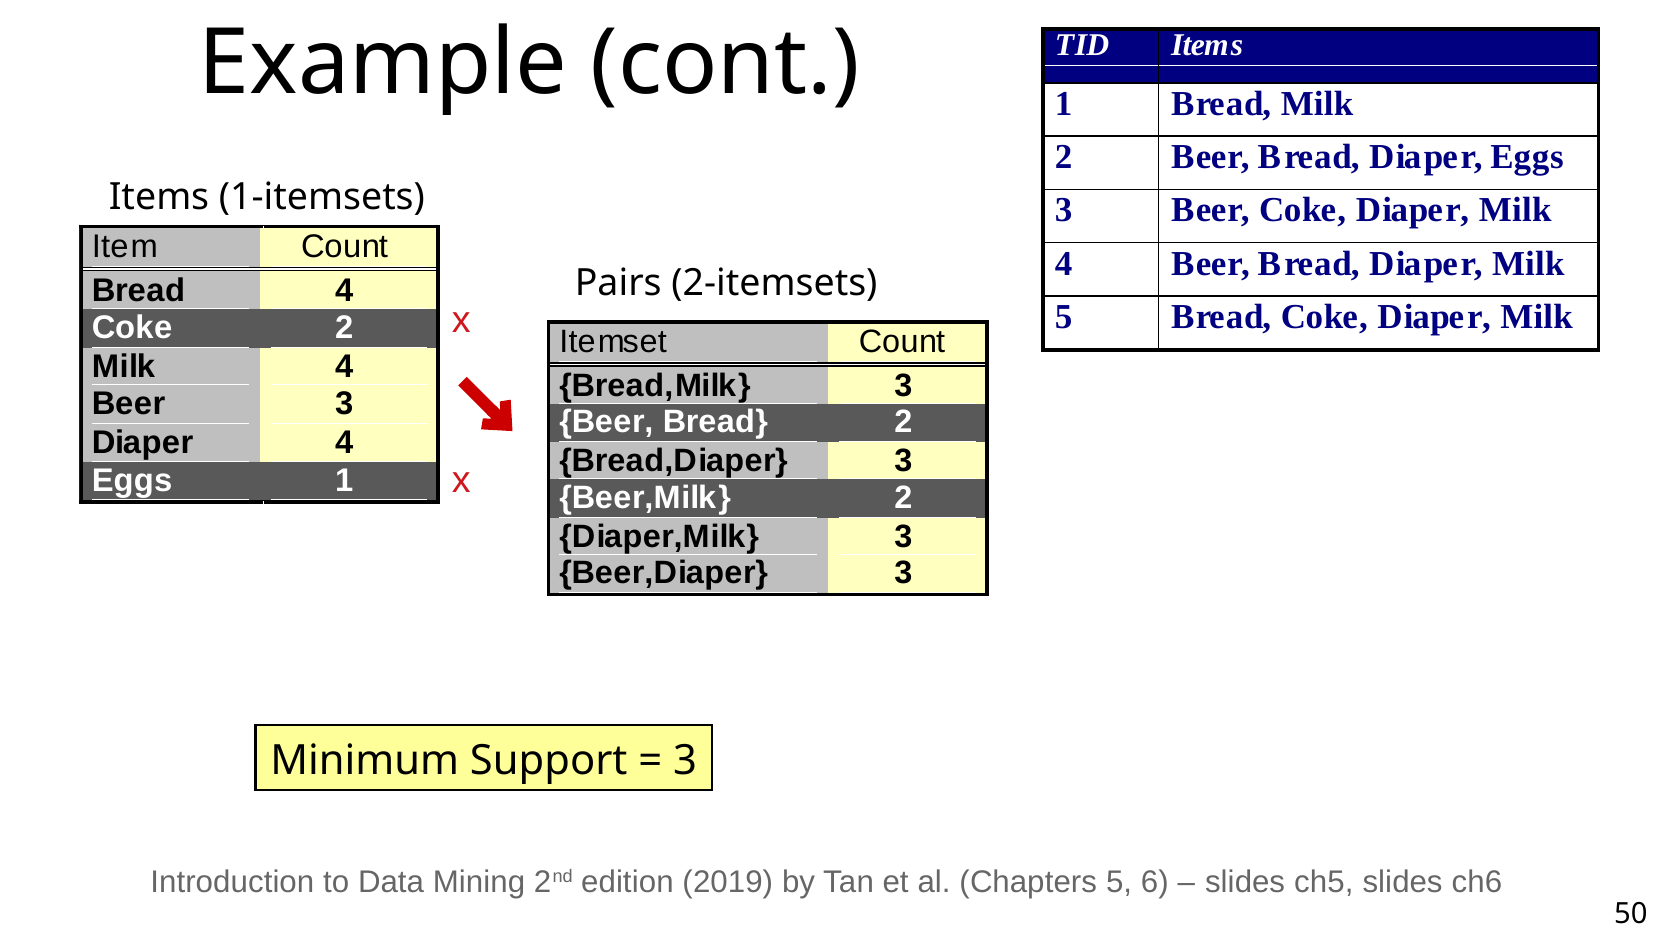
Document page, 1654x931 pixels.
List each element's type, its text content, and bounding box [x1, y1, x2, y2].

text_box Pairs (2-itemsets) [560, 250, 893, 311]
picture [79, 224, 455, 634]
text_box Introduction to Data Mining 2nd edition (2019) by Tan et al. (Chapters 5, 6) – slides ch5, slides ch6 [7, 857, 1646, 916]
title Example (cont.) [82, 1, 977, 115]
text_box x [437, 451, 519, 508]
text_box x [437, 291, 519, 349]
text_box Minimum Support = 3 [255, 725, 712, 790]
picture [547, 27, 1612, 646]
text_box Items (1-itemsets) [94, 164, 441, 224]
